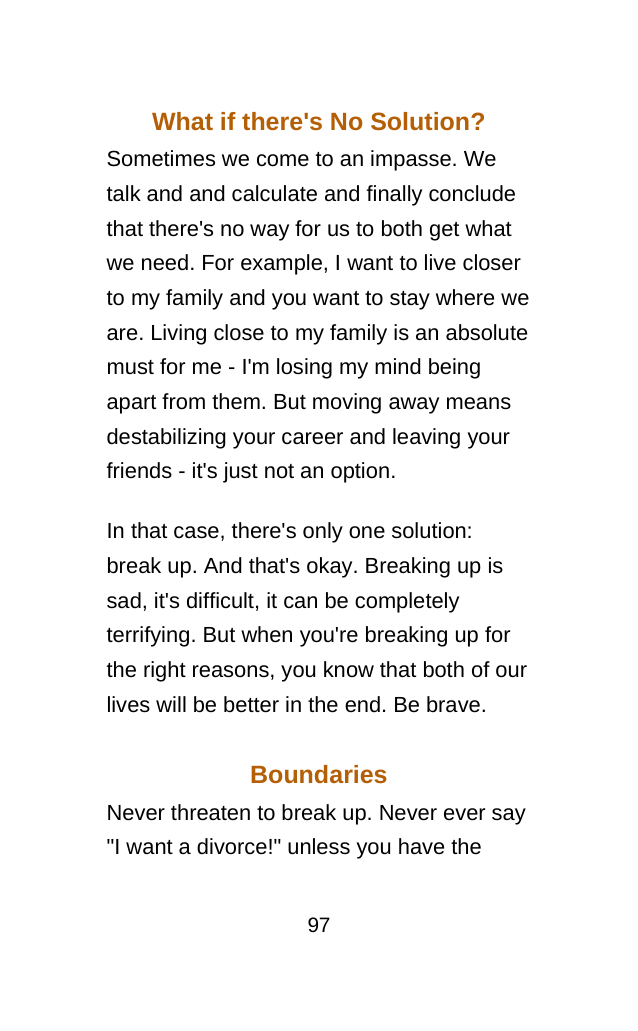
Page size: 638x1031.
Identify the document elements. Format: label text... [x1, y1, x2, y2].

text In that case, there's only one solution: break up. And that's okay. Breaking up is sad, it's difficult, it can be completely terrifying. But when you're breaking up for the right reasons, you know that both of our lives will be better in the end. Be brave. [106, 518, 531, 717]
subtitle Boundaries [106, 760, 531, 788]
text Sometimes we come to an impasse. We talk and and calculate and finally conclude that there's no way for us to both get what we need. For example, I want to live closer to my family and you want to stay where we are. Living close to my family is an absolute must for me - I'm losing my mind being apart from them. But moving away means destabilizing your career and leaving your friends - it's just not an option. [106, 146, 531, 483]
text Never threaten to break up. Never ever say "I want a divorce!" unless you have the [106, 799, 531, 859]
subtitle What if there's No Solution? [106, 106, 531, 135]
